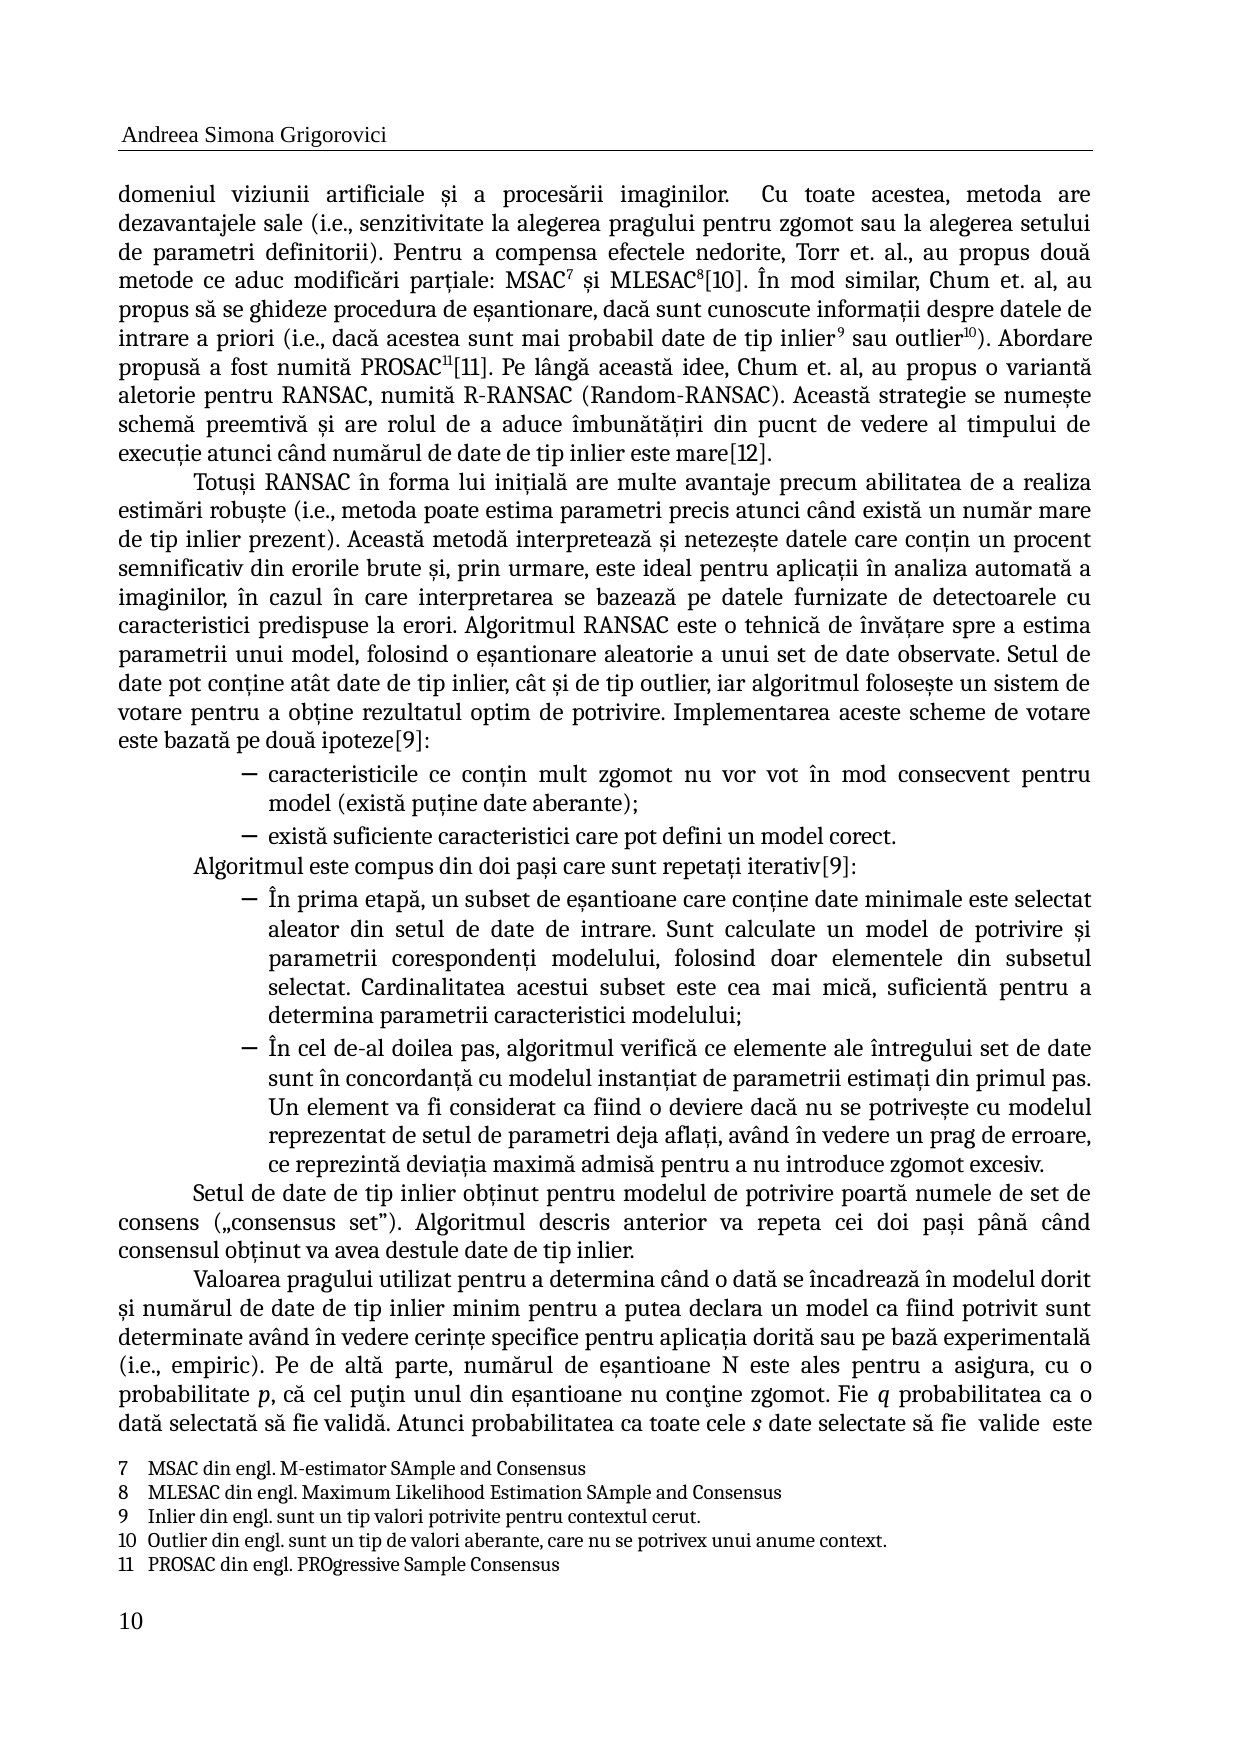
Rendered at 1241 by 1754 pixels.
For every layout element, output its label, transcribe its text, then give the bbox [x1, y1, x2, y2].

text Algoritmul este compus din doi pași care sunt repetați iterativ[9]: [118, 852, 1093, 881]
list În cel de-al doilea pas, algoritmul verifică ce elemente ale întregului set de date sunt în concordanță cu modelul instanțiat de parametrii estimați din primul pas. Un element va fi considerat ca fiind o deviere dacă nu se potrivește cu modelul reprezentat de setul de parametri deja aflați, având în vedere un prag de erroare, ce reprezintă deviația maximă admisă pentru a nu introduce zgomot excesiv. [249, 1030, 1093, 1179]
text MSAC din engl. M-estimator SAmple and Consensus [118, 1457, 1093, 1481]
text PROSAC din engl. PROgressive Sample Consensus [118, 1553, 1093, 1577]
text Setul de date de tip inlier obținut pentru modelul de potrivire poartă numele de set de consens („consensus set”). Algoritmul descris anterior va repeta cei doi pași până când consensul obținut va avea destule date de tip inlier. [118, 1179, 1093, 1265]
list există suficiente caracteristici care pot defini un model corect. [249, 818, 1093, 852]
list În prima etapă, un subset de eșantioane care conține date minimale este selectat aleator din setul de date de intrare. Sunt calculate un model de potrivire și parametrii corespondenți modelului, folosind doar elementele din subsetul selectat. Cardinalitatea acestui subset este cea mai mică, suficientă pentru a determina parametrii caracteristici modelului; [249, 881, 1093, 1030]
text domeniul viziunii artificiale și a procesării imaginilor. Cu toate acestea, metoda are dezavantajele sale (i.e., senzitivitate la alegerea pragului pentru zgomot sau la alegerea setului de parametri definitorii). Pentru a compensa efectele nedorite, Torr et. al., au propus două metode ce aduc modificări parțiale: MSAC și MLESAC[10]. În mod similar, Chum et. al, au propus să se ghideze procedura de eșantionare, dacă sunt cunoscute informații despre datele de intrare a priori (i.e., dacă acestea sunt mai probabil date de tip inlier sau outlier). Abordare propusă a fost numită PROSAC[11]. Pe lângă această idee, Chum et. al, au propus o variantă aletorie pentru RANSAC, numită R-RANSAC (Random-RANSAC). Această strategie se numește schemă preemtivă și are rolul de a aduce îmbunătățiri din pucnt de vedere al timpului de execuție atunci când numărul de date de tip inlier este mare[12]. [118, 180, 1093, 468]
text Inlier din engl. sunt un tip valori potrivite pentru contextul cerut. [118, 1505, 1093, 1529]
list caracteristicile ce conțin mult zgomot nu vor vot în mod consecvent pentru model (există puține date aberante); [249, 755, 1093, 818]
text Totuși RANSAC în forma lui inițială are multe avantaje precum abilitatea de a realiza estimări robuște (i.e., metoda poate estima parametri precis atunci când există un număr mare de tip inlier prezent). Această metodă interpretează și netezește datele care conțin un procent semnificativ din erorile brute și, prin urmare, este ideal pentru aplicații în analiza automată a imaginilor, în cazul în care interpretarea se bazează pe datele furnizate de detectoarele cu caracteristici predispuse la erori. Algoritmul RANSAC este o tehnică de învățare spre a estima parametrii unui model, folosind o eșantionare aleatorie a unui set de date observate. Setul de date pot conține atât date de tip inlier, cât și de tip outlier, iar algoritmul folosește un sistem de votare pentru a obține rezultatul optim de potrivire. Implementarea aceste scheme de votare este bazată pe două ipoteze[9]: [118, 468, 1093, 755]
text Valoarea pragului utilizat pentru a determina când o dată se încadrează în modelul dorit și numărul de date de tip inlier minim pentru a putea declara un model ca fiind potrivit sunt determinate având în vedere cerințe specifice pentru aplicația dorită sau pe bază experimentală (i.e., empiric). Pe de altă parte, numărul de eşantioane N este ales pentru a asigura, cu o probabilitate p, că cel puţin unul din eşantioane nu conţine zgomot. Fie q probabilitatea ca o dată selectată să fie validă. Atunci probabilitatea ca toate cele s date selectate să fie valide este [118, 1265, 1093, 1438]
text MLESAC din engl. Maximum Likelihood Estimation SAmple and Consensus [118, 1481, 1093, 1505]
text Outlier din engl. sunt un tip de valori aberante, care nu se potrivex unui anume context. [118, 1529, 1093, 1553]
